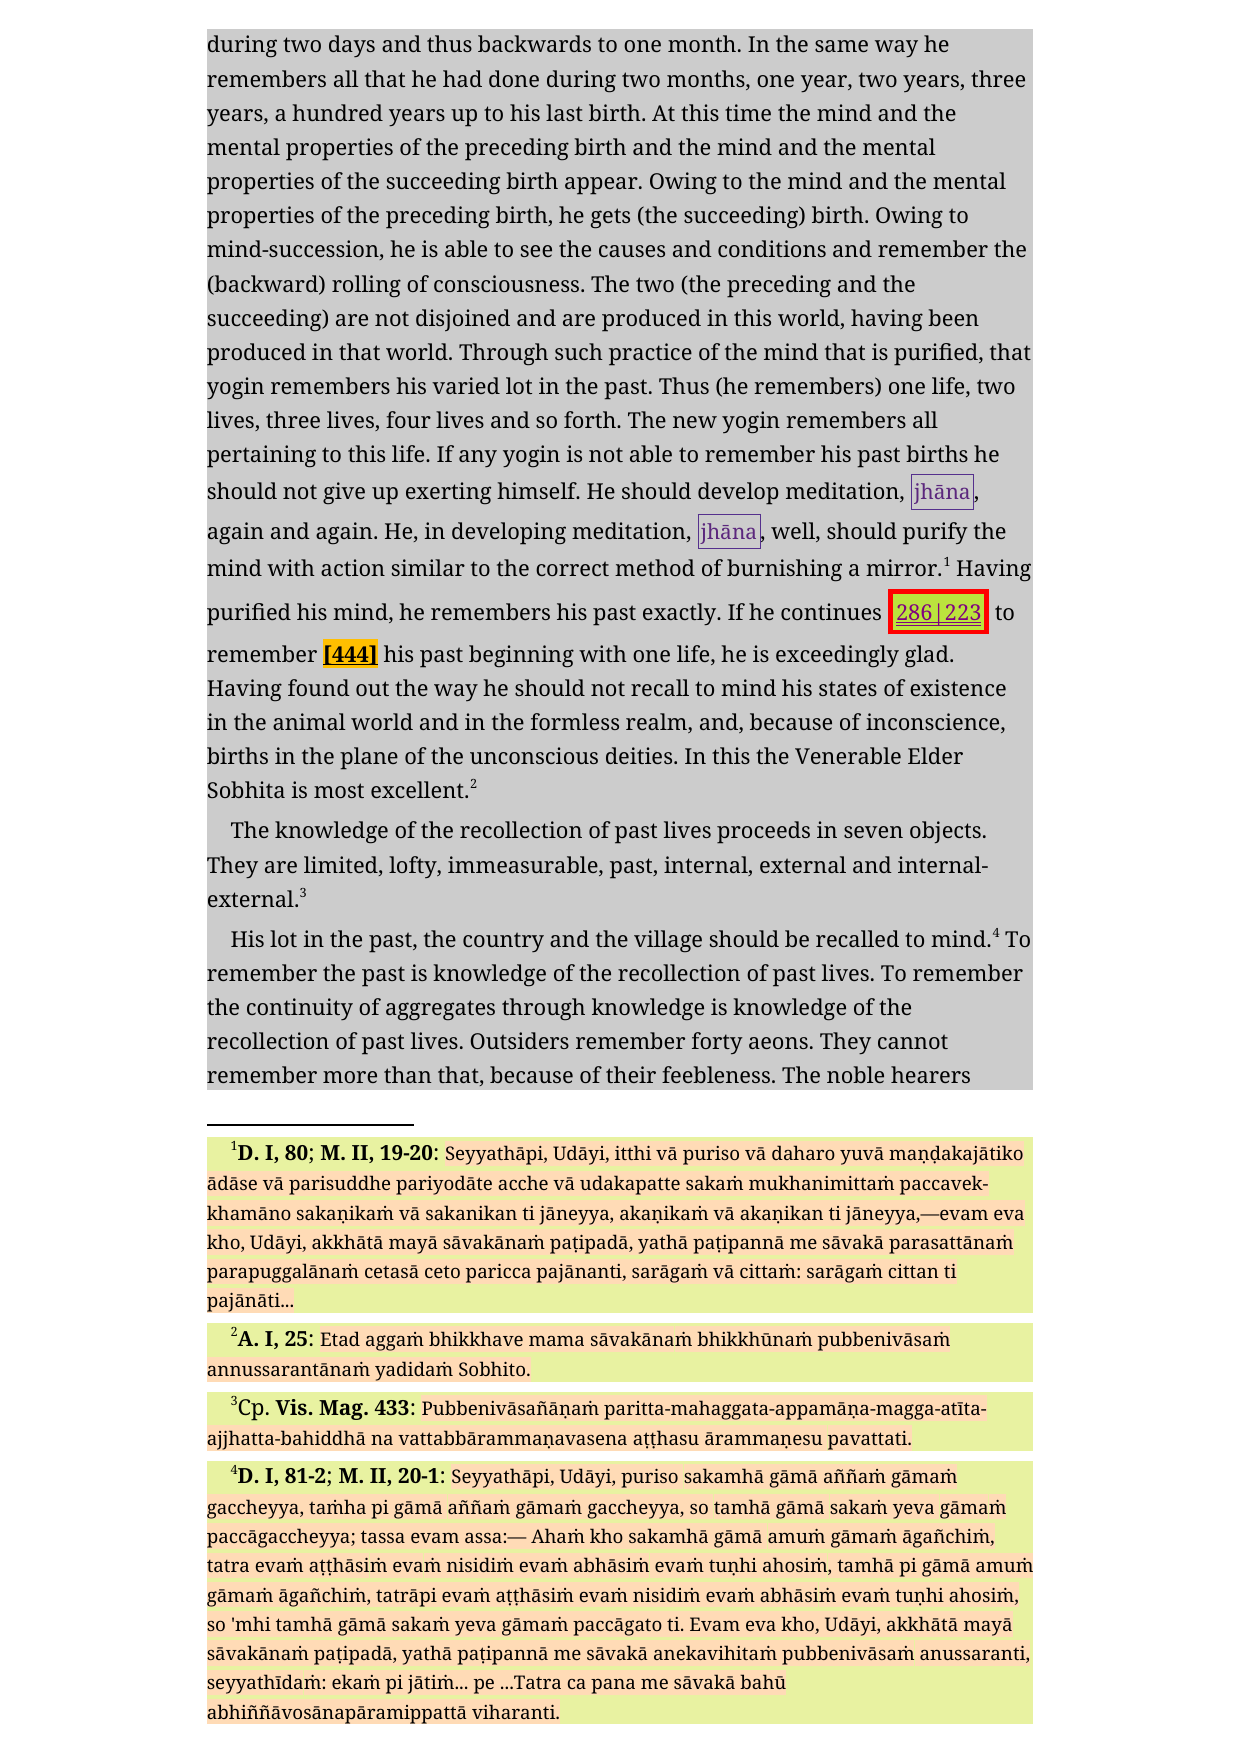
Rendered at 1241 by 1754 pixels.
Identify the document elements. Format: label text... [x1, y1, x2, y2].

text D. I, 80; M. II, 19-20: Seyyathāpi, Udāyi, itthi vā puriso vā daharo yuvā maṇḍakajātiko ādāse vā parisuddhe pariyodāte acche vā udakapatte sakaṁ mukhanimittaṁ paccavek-khamāno sakaṇikaṁ vā sakanikan ti jāneyya, akaṇikaṁ vā akaṇikan ti jāneyya,—evam eva kho, Udāyi, akkhātā mayā sāvakānaṁ paṭipadā, yathā paṭipannā me sāvakā parasattānaṁ parapuggalānaṁ cetasā ceto paricca pajānanti, sarāgaṁ vā cittaṁ: sarāgaṁ cittan ti pajānāti... [207, 1137, 1033, 1313]
text Cp. Vis. Mag. 433: Pubbenivāsañāṇaṁ paritta-mahaggata-appamāṇa-magga-atīta-ajjhatta-bahiddhā na vattabbārammaṇavasena aṭṭhasu ārammaṇesu pavattati. [207, 1392, 1033, 1451]
text A. I, 25: Etad aggaṁ bhikkhave mama sāvakānaṁ bhikkhūnaṁ pubbenivāsaṁ annussarantānaṁ yadidaṁ Sobhito. [207, 1323, 1033, 1382]
text The knowledge of the recollection of past lives proceeds in seven objects. They are limited, lofty, immeasurable, past, internal, external and internal- external. [207, 815, 1033, 913]
text during two days and thus backwards to one month. In the same way he remembers all that he had done during two months, one year, two years, three years, a hundred years up to his last birth. At this time the mind and the mental properties of the preceding birth and the mind and the mental properties of the succeeding birth appear. Owing to the mind and the mental properties of the preceding birth, he gets (the succeeding) birth. Owing to mind-succession, he is able to see the causes and conditions and remember the (backward) rolling of consciousness. The two (the preceding and the succeeding) are not disjoined and are produced in this world, having been produced in that world. Through such practice of the mind that is purified, that yogin remembers his varied lot in the past. Thus (he remembers) one life, two lives, three lives, four lives and so forth. The new yogin remembers all pertaining to this life. If any yogin is not able to remember his past births he should not give up exerting himself. He should develop meditation, jhāna, again and again. He, in developing meditation, jhāna, well, should purify the mind with action similar to the correct method of burnishing a mirror. Having purified his mind, he remembers his past exactly. If he continues 286|223 to remember [444] his past beginning with one life, he is exceedingly glad. Having found out the way he should not recall to mind his states of existence in the animal world and in the formless realm, and, because of inconscience, births in the plane of the unconscious deities. In this the Venerable Elder Sobhita is most excellent. [207, 29, 1033, 805]
text His lot in the past, the country and the village should be recalled to mind. To remember the past is knowledge of the recollection of past lives. To remember the continuity of aggregates through knowledge is knowledge of the recollection of past lives. Outsiders remember forty aeons. They cannot remember more than that, because of their feebleness. The noble hearers [207, 924, 1033, 1090]
text D. I, 81-2; M. II, 20-1: Seyyathāpi, Udāyi, puriso sakamhā gāmā aññaṁ gāmaṁ gaccheyya, taṁha pi gāmā aññaṁ gāmaṁ gaccheyya, so tamhā gāmā sakaṁ yeva gāmaṁ paccāgaccheyya; tassa evam assa:— Ahaṁ kho sakamhā gāmā amuṁ gāmaṁ āgañchiṁ, tatra evaṁ aṭṭhāsiṁ evaṁ nisidiṁ evaṁ abhāsiṁ evaṁ tuṇhi ahosiṁ, tamhā pi gāmā amuṁ gāmaṁ āgañchiṁ, tatrāpi evaṁ aṭṭhāsiṁ evaṁ nisidiṁ evaṁ abhāsiṁ evaṁ tuṇhi ahosiṁ, so 'mhi tamhā gāmā sakaṁ yeva gāmaṁ paccāgato ti. Evam eva kho, Udāyi, akkhātā mayā sāvakānaṁ paṭipadā, yathā paṭipannā me sāvakā anekavihitaṁ pubbenivāsaṁ anussaranti, seyyathīdaṁ: ekaṁ pi jātiṁ... pe ...Tatra ca pana me sāvakā bahū abhiññāvosānapāramippattā viharanti. [207, 1461, 1033, 1724]
